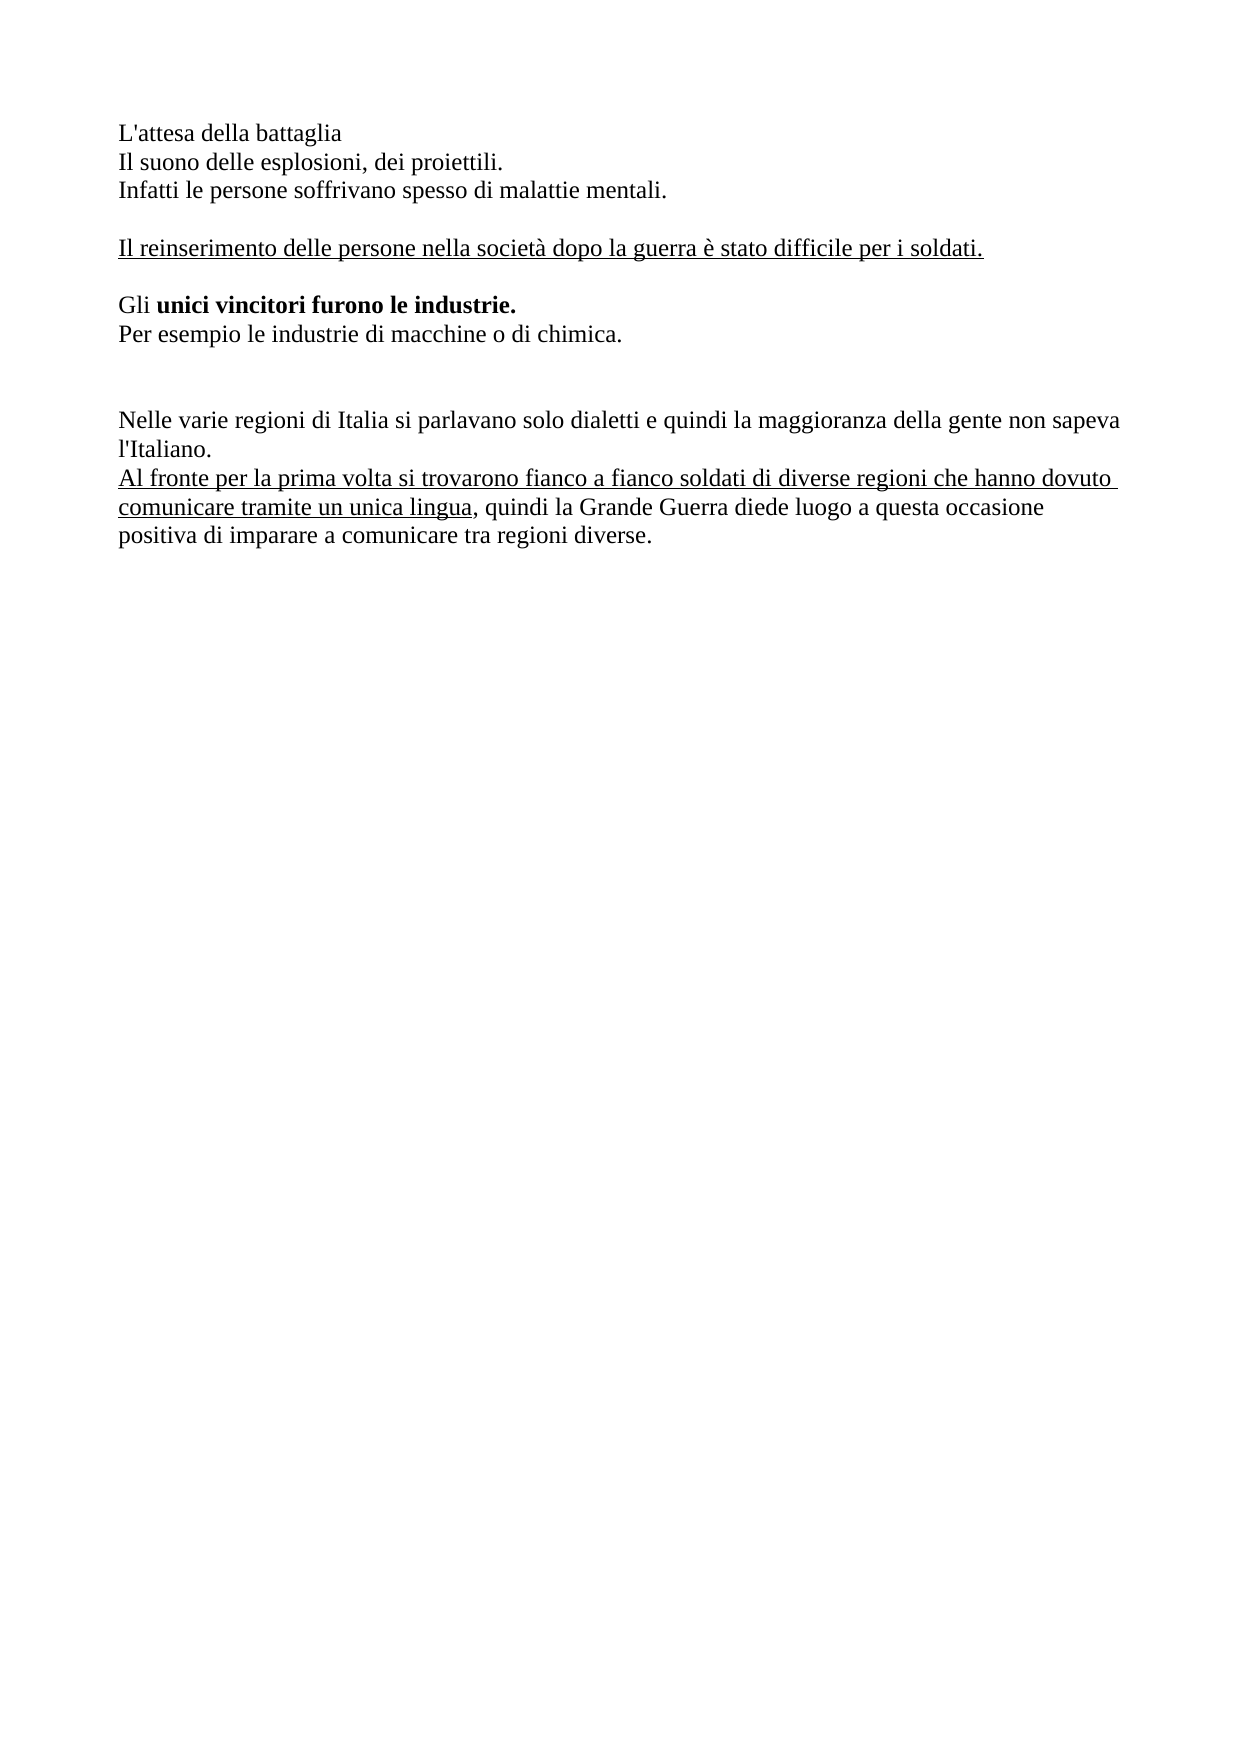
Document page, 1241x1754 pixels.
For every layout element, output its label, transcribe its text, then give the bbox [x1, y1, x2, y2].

text Nelle varie regioni di Italia si parlavano solo dialetti e quindi la maggioranza della gente non sapeva l'Italiano. [118, 406, 1122, 463]
text Gli unici vincitori furono le industrie. [118, 291, 1122, 319]
text L'attesa della battaglia [118, 118, 1122, 147]
text Infatti le persone soffrivano spesso di malattie mentali. [118, 176, 1122, 204]
text Al fronte per la prima volta si trovarono fianco a fianco soldati di diverse regioni che hanno dovuto comunicare tramite un unica lingua, quindi la Grande Guerra diede luogo a questa occasione positiva di imparare a comunicare tra regioni diverse. [118, 463, 1122, 549]
text Per esempio le industrie di macchine o di chimica. [118, 319, 1122, 348]
text Il reinserimento delle persone nella società dopo la guerra è stato difficile per i soldati. [118, 233, 1122, 262]
text Il suono delle esplosioni, dei proiettili. [118, 147, 1122, 176]
